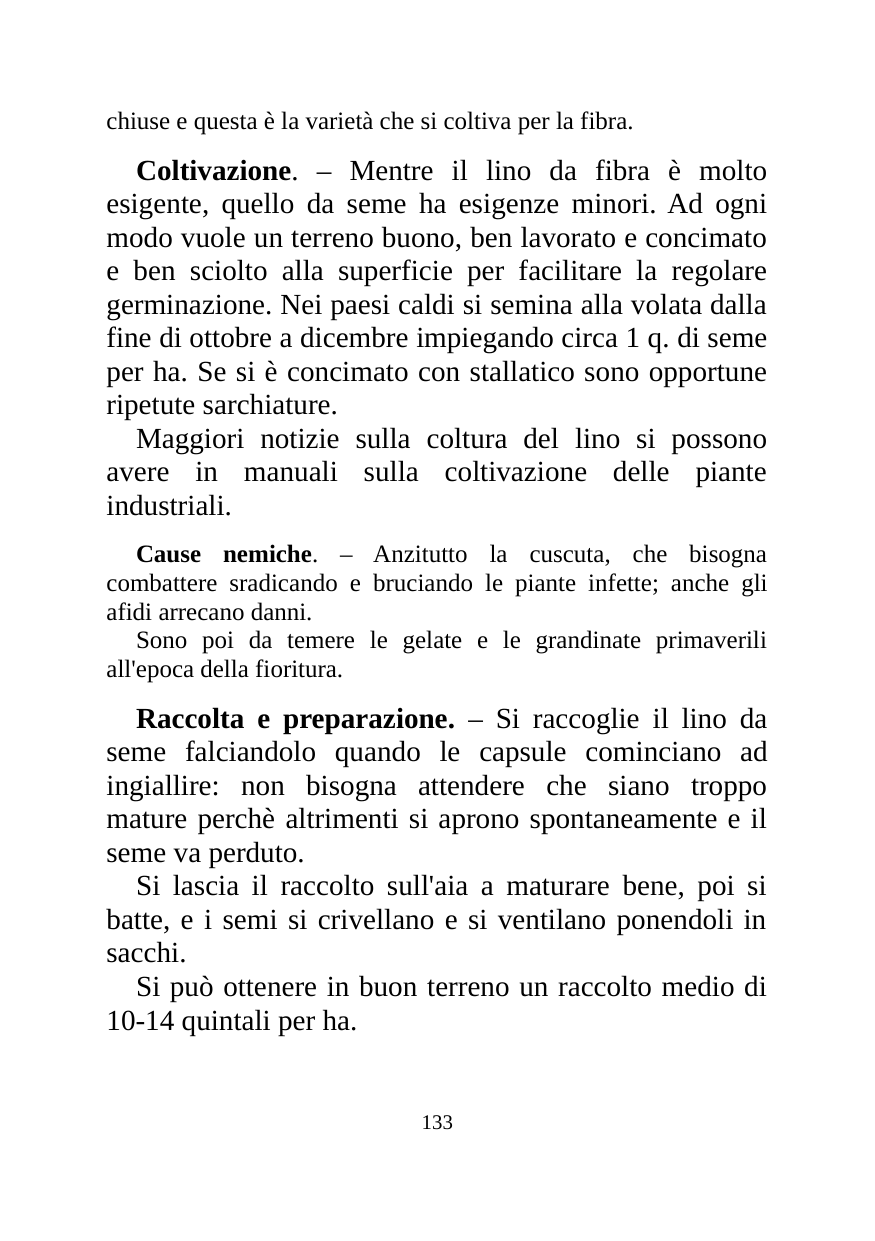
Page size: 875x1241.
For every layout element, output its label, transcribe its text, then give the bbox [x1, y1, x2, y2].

text Sono poi da temere le gelate e le grandinate primaverili all'epoca della fioritura. [106, 626, 768, 683]
text Raccolta e preparazione. – Si raccoglie il lino da seme falciandolo quando le capsule cominciano ad ingiallire: non bisogna attendere che siano troppo mature perchè altrimenti si aprono spontaneamente e il seme va perduto. [106, 701, 768, 868]
text Maggiori notizie sulla coltura del lino si possono avere in manuali sulla coltivazione delle piante industriali. [106, 421, 768, 522]
text chiuse e questa è la varietà che si coltiva per la fibra. [106, 106, 768, 135]
text Si lascia il raccolto sull'aia a maturare bene, poi si batte, e i semi si crivellano e si ventilano ponendoli in sacchi. [106, 868, 768, 969]
text Si può ottenere in buon terreno un raccolto medio di 10-14 quintali per ha. [106, 969, 768, 1036]
text Coltivazione. – Mentre il lino da fibra è molto esigente, quello da seme ha esigenze minori. Ad ogni modo vuole un terreno buono, ben lavorato e concimato e ben sciolto alla superficie per facilitare la regolare germinazione. Nei paesi caldi si semina alla volata dalla fine di ottobre a dicembre impiegando circa 1 q. di seme per ha. Se si è concimato con stallatico sono opportune ripetute sarchiature. [106, 153, 768, 421]
text Cause nemiche. – Anzitutto la cuscuta, che bisogna combattere sradicando e bruciando le piante infette; anche gli afidi arrecano danni. [106, 539, 768, 626]
